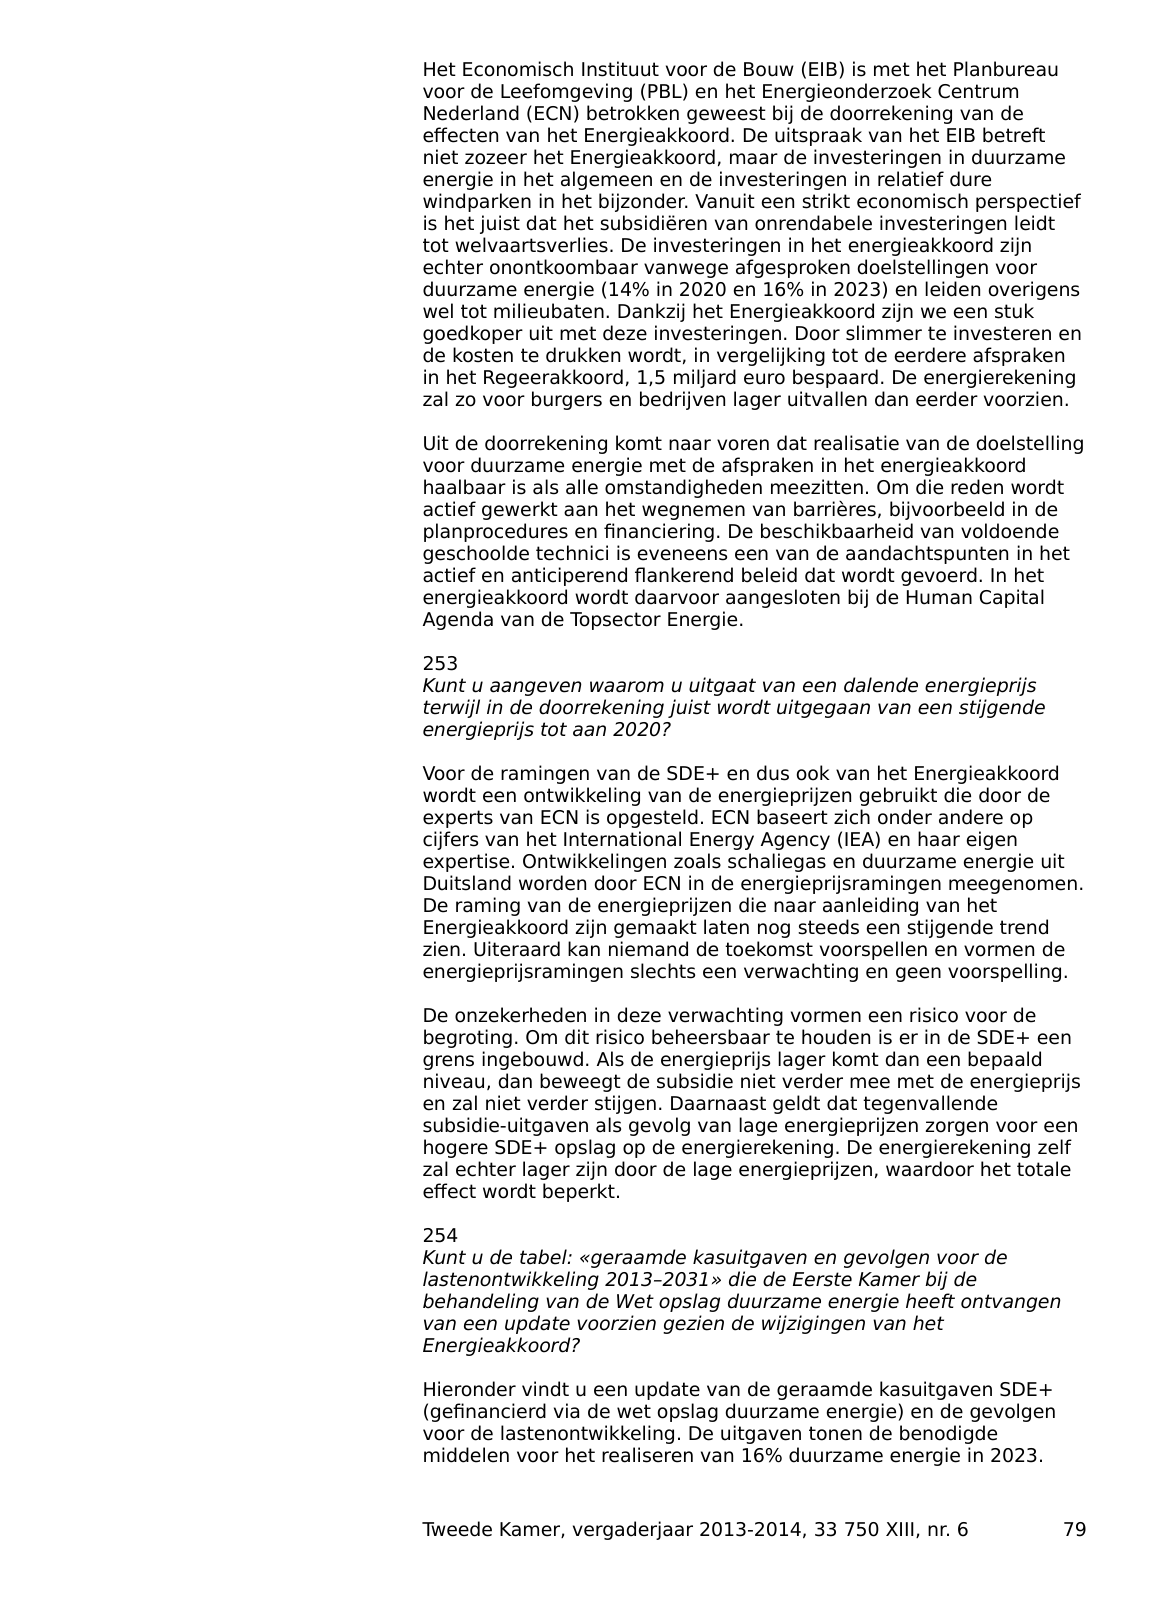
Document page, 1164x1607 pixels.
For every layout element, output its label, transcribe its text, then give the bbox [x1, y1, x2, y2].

text Kunt u de tabel: «geraamde kasuitgaven en gevolgen voor de lastenontwikkeling 2013–2031» die de Eerste Kamer bij de behandeling van de Wet opslag duurzame energie heeft ontvangen van een update voorzien gezien de wijzigingen van het Energieakkoord? [422, 1247, 1087, 1357]
text Het Economisch Instituut voor de Bouw (EIB) is met het Planbureau voor de Leefomgeving (PBL) en het Energieonderzoek Centrum Nederland (ECN) betrokken geweest bij de doorrekening van de effecten van het Energieakkoord. De uitspraak van het EIB betreft niet zozeer het Energieakkoord, maar de investeringen in duurzame energie in het algemeen en de investeringen in relatief dure windparken in het bijzonder. Vanuit een strikt economisch perspectief is het juist dat het subsidiëren van onrendabele investeringen leidt tot welvaartsverlies. De investeringen in het energieakkoord zijn echter onontkoombaar vanwege afgesproken doelstellingen voor duurzame energie (14% in 2020 en 16% in 2023) en leiden overigens wel tot milieubaten. Dankzij het Energieakkoord zijn we een stuk goedkoper uit met deze investeringen. Door slimmer te investeren en de kosten te drukken wordt, in vergelijking tot de eerdere afspraken in het Regeerakkoord, 1,5 miljard euro bespaard. De energierekening zal zo voor burgers en bedrijven lager uitvallen dan eerder voorzien. [422, 59, 1087, 411]
text Voor de ramingen van de SDE+ en dus ook van het Energieakkoord wordt een ontwikkeling van de energieprijzen gebruikt die door de experts van ECN is opgesteld. ECN baseert zich onder andere op cijfers van het International Energy Agency (IEA) en haar eigen expertise. Ontwikkelingen zoals schaliegas en duurzame energie uit Duitsland worden door ECN in de energieprijsramingen meegenomen. De raming van de energieprijzen die naar aanleiding van het Energieakkoord zijn gemaakt laten nog steeds een stijgende trend zien. Uiteraard kan niemand de toekomst voorspellen en vormen de energieprijsramingen slechts een verwachting en geen voorspelling. [422, 763, 1087, 983]
text 253 [422, 653, 1087, 675]
text Kunt u aangeven waarom u uitgaat van een dalende energieprijs terwijl in de doorrekening juist wordt uitgegaan van een stijgende energieprijs tot aan 2020? [422, 675, 1087, 741]
text Hieronder vindt u een update van de geraamde kasuitgaven SDE+ (gefinancierd via de wet opslag duurzame energie) en de gevolgen voor de lastenontwikkeling. De uitgaven tonen de benodigde middelen voor het realiseren van 16% duurzame energie in 2023. [422, 1379, 1087, 1467]
text De onzekerheden in deze verwachting vormen een risico voor de begroting. Om dit risico beheersbaar te houden is er in de SDE+ een grens ingebouwd. Als de energieprijs lager komt dan een bepaald niveau, dan beweegt de subsidie niet verder mee met de energieprijs en zal niet verder stijgen. Daarnaast geldt dat tegenvallende subsidie-uitgaven als gevolg van lage energieprijzen zorgen voor een hogere SDE+ opslag op de energierekening. De energierekening zelf zal echter lager zijn door de lage energieprijzen, waardoor het totale effect wordt beperkt. [422, 1005, 1087, 1203]
text Uit de doorrekening komt naar voren dat realisatie van de doelstelling voor duurzame energie met de afspraken in het energieakkoord haalbaar is als alle omstandigheden meezitten. Om die reden wordt actief gewerkt aan het wegnemen van barrières, bijvoorbeeld in de planprocedures en financiering. De beschikbaarheid van voldoende geschoolde technici is eveneens een van de aandachtspunten in het actief en anticiperend flankerend beleid dat wordt gevoerd. In het energieakkoord wordt daarvoor aangesloten bij de Human Capital Agenda van de Topsector Energie. [422, 433, 1087, 631]
text 254 [422, 1225, 1087, 1247]
